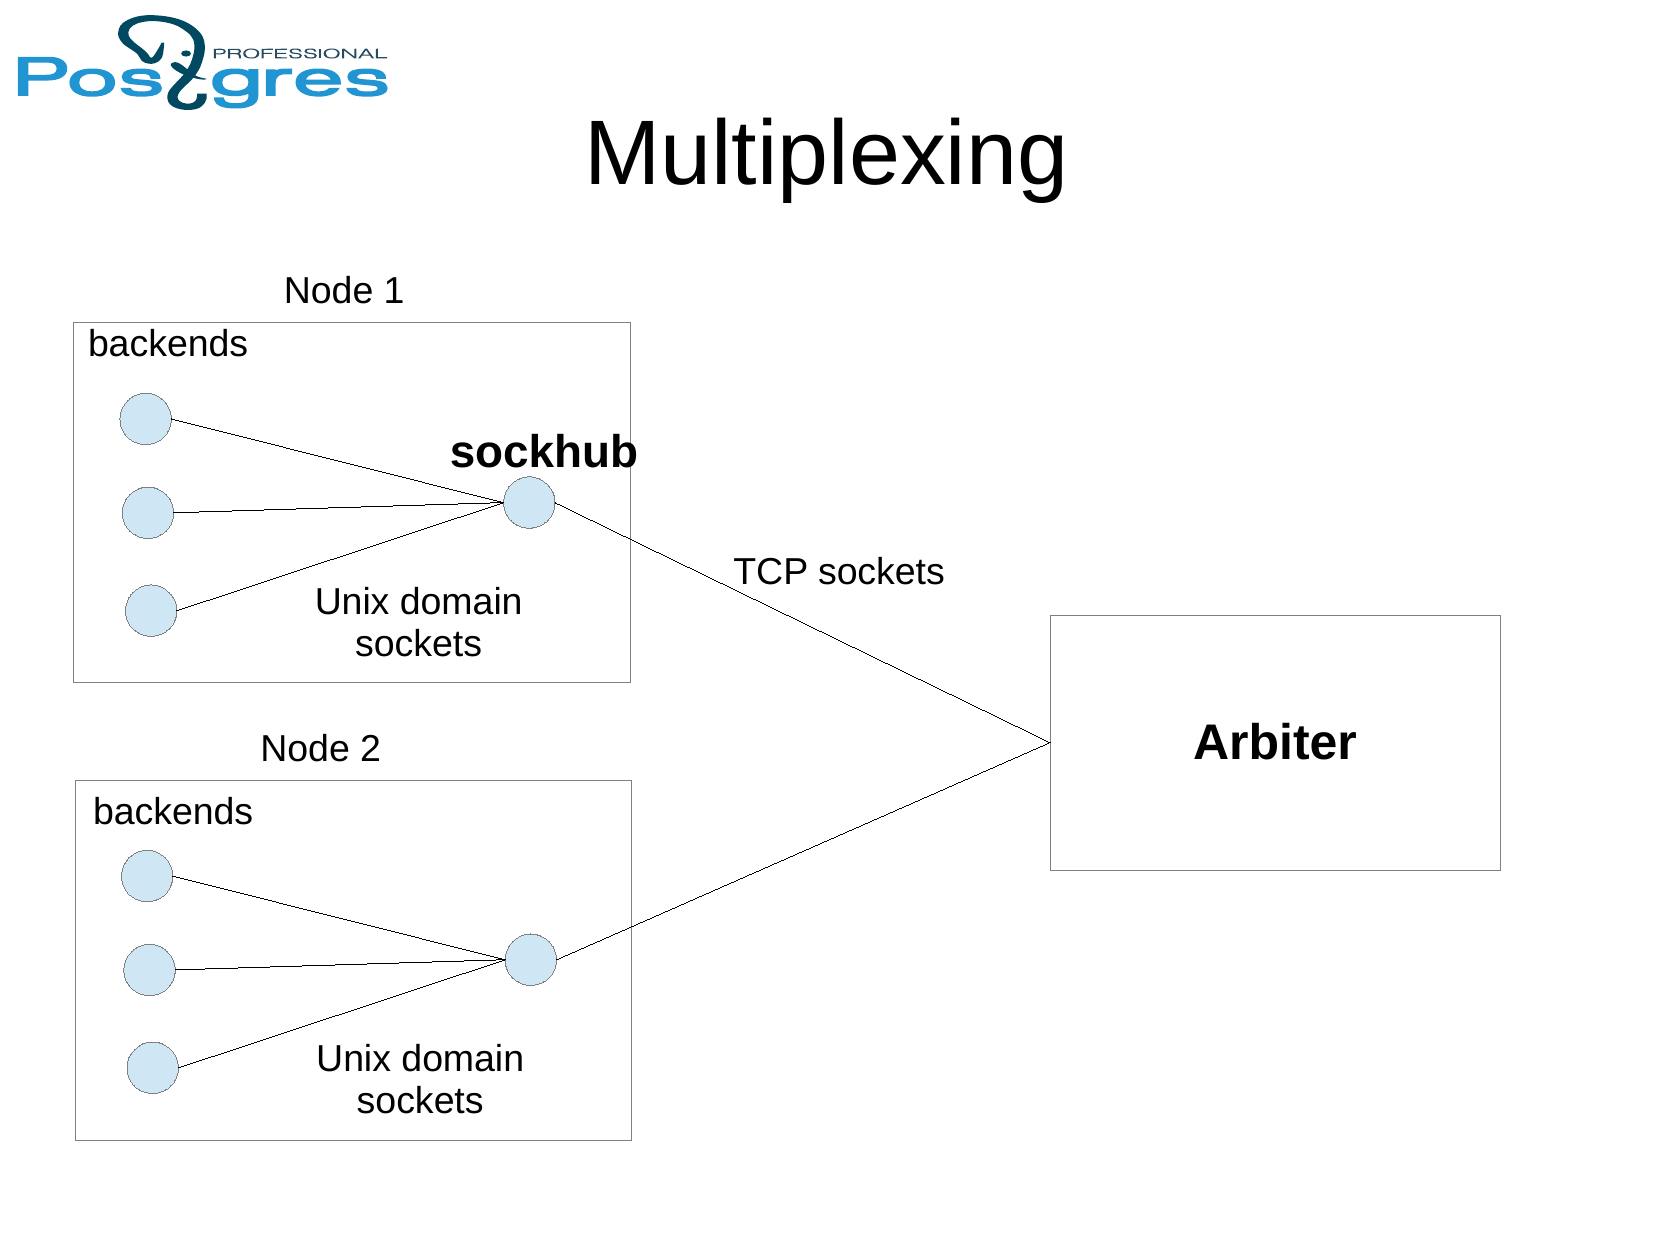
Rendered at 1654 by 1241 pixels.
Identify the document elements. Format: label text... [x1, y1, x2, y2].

text_box [73, 322, 631, 683]
text_box backends [73, 315, 281, 372]
text_box backends [78, 783, 286, 841]
text_box Arbiter [1050, 615, 1501, 871]
text_box Node 1 [269, 262, 465, 350]
text_box Unix domain sockets [300, 573, 539, 672]
text_box [75, 780, 632, 1141]
text_box Node 2 [245, 720, 397, 777]
text_box Unix domain sockets [301, 1030, 540, 1130]
text_box TCP sockets [718, 543, 961, 601]
text_box sockhub [435, 418, 654, 485]
title Multiplexing [82, 49, 1571, 257]
